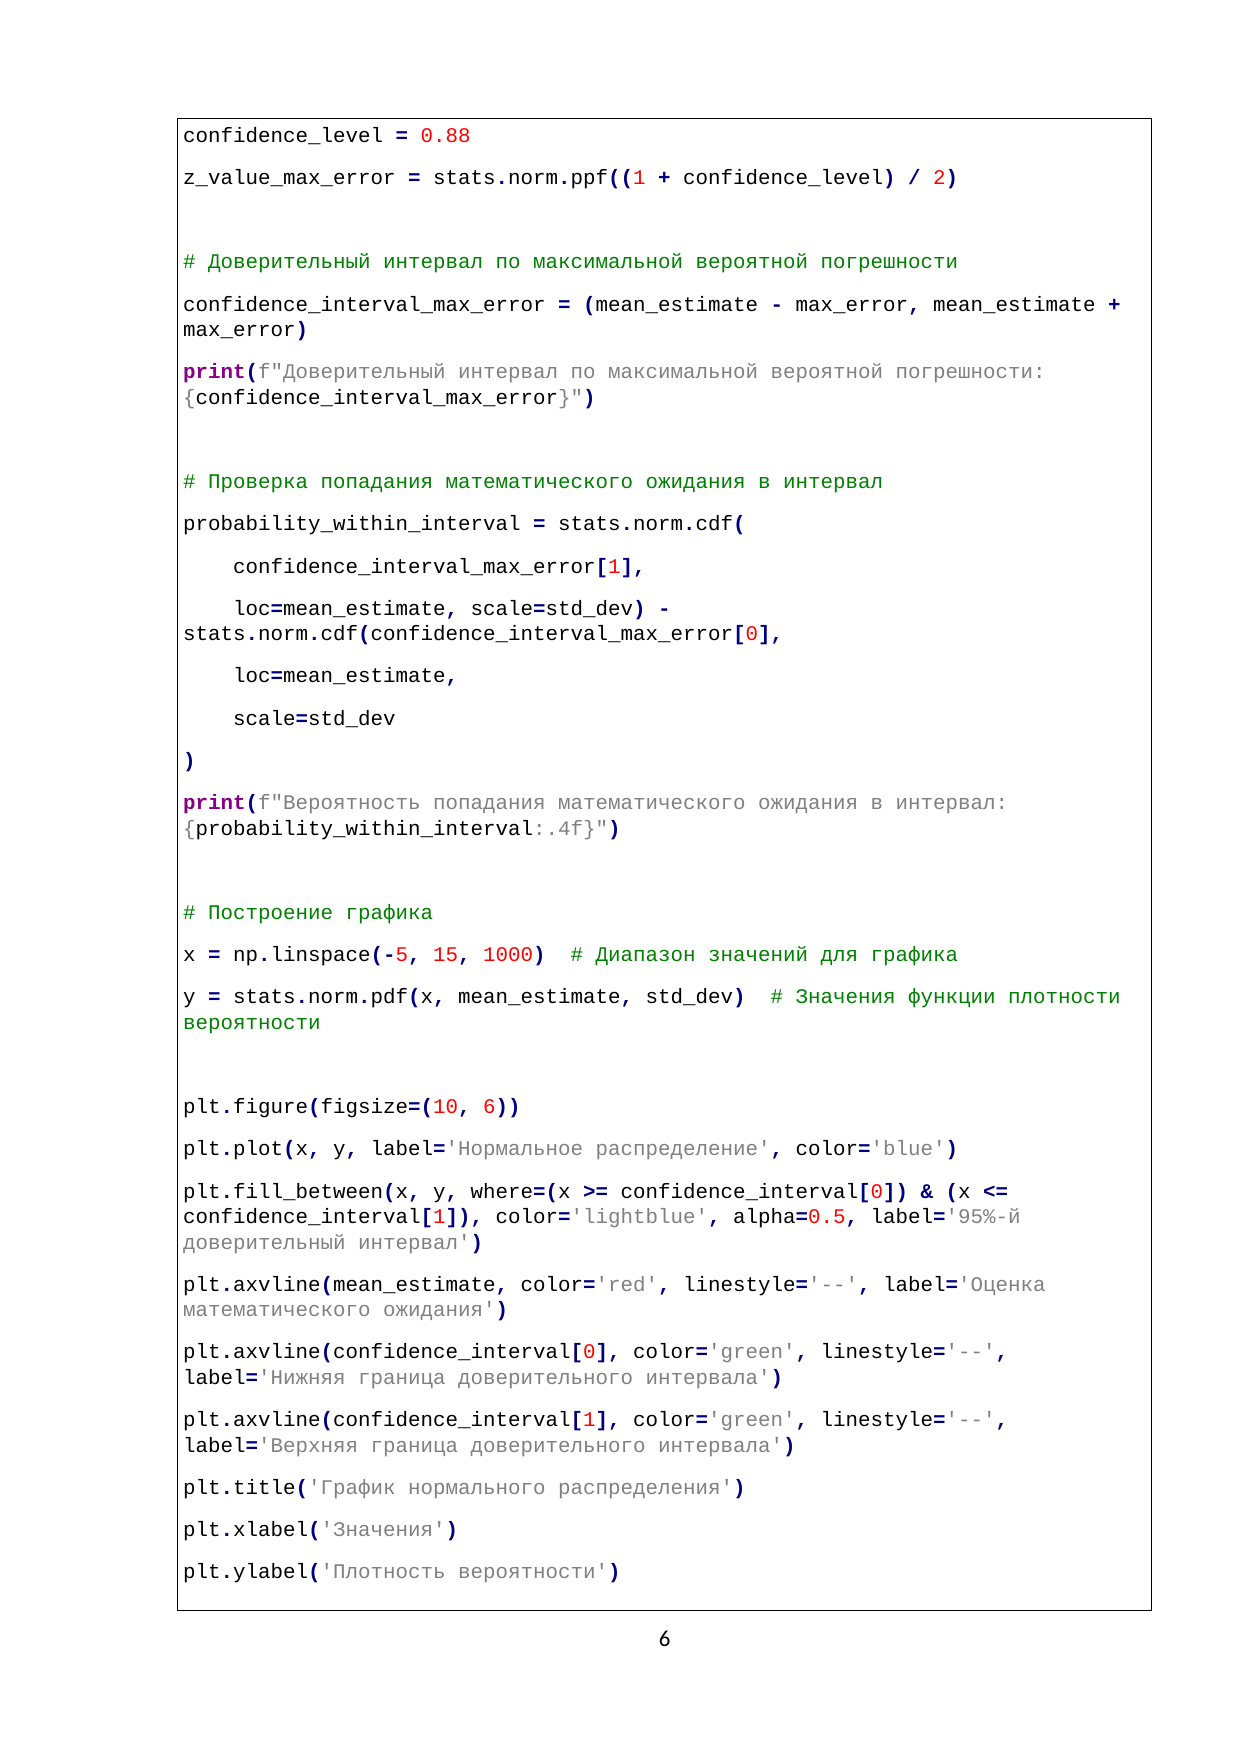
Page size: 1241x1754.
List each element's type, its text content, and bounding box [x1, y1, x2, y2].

table_header confidence_level = 0.88 z_value_max_error = stats.norm.ppf((1 + confidence_level) / 2) # Доверительный интервал по максимальной вероятной погрешности confidence_interval_max_error = (mean_estimate - max_error, mean_estimate + max_error) print(f"Доверительный интервал по максимальной вероятной погрешности: {confidence_interval_max_error}") # Проверка попадания математического ожидания в интервал probability_within_interval = stats.norm.cdf( confidence_interval_max_error[1], loc=mean_estimate, scale=std_dev) - stats.norm.cdf(confidence_interval_max_error[0], loc=mean_estimate, scale=std_dev ) print(f"Вероятность попадания математического ожидания в интервал: {probability_within_interval:.4f}") # Построение графика x = np.linspace(-5, 15, 1000) # Диапазон значений для графика y = stats.norm.pdf(x, mean_estimate, std_dev) # Значения функции плотности вероятности plt.figure(figsize=(10, 6)) plt.plot(x, y, label='Нормальное распределение', color='blue') plt.fill_between(x, y, where=(x >= confidence_interval[0]) & (x <= confidence_interval[1]), color='lightblue', alpha=0.5, label='95%-й доверительный интервал') plt.axvline(mean_estimate, color='red', linestyle='--', label='Оценка математического ожидания') plt.axvline(confidence_interval[0], color='green', linestyle='--', label='Нижняя граница доверительного интервала') plt.axvline(confidence_interval[1], color='green', linestyle='--', label='Верхняя граница доверительного интервала') plt.title('График нормального распределения') plt.xlabel('Значения') plt.ylabel('Плотность вероятности') [178, 119, 1151, 1609]
